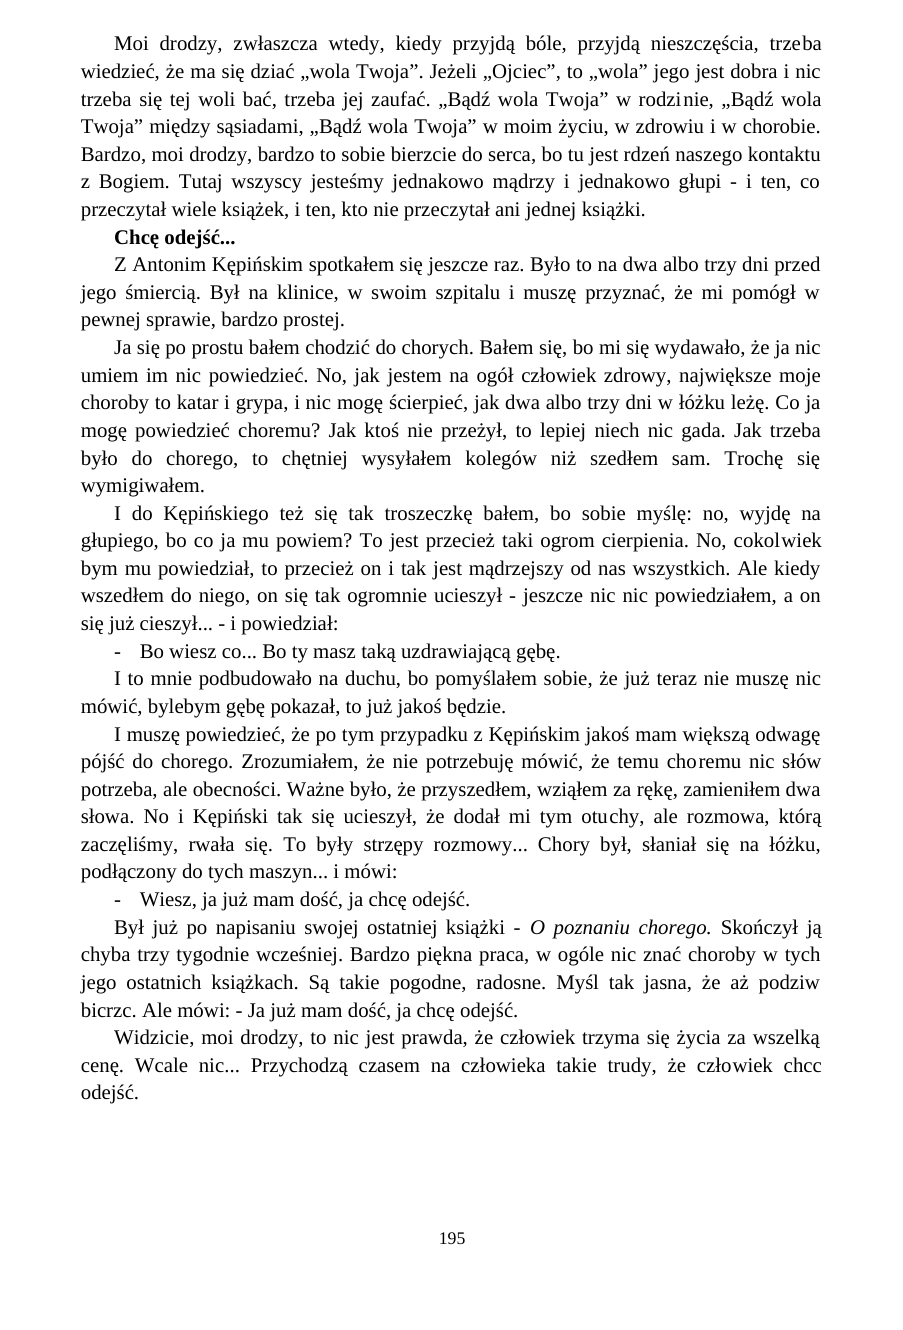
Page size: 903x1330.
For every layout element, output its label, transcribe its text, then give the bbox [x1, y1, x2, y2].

text Ja się po prostu bałem chodzić do chorych. Bałem się, bo mi się wydawało, że ja nic umiem im nic powiedzieć. No, jak jestem na ogół człowiek zdrowy, największe moje choroby to katar i grypa, i nic mogę ścierpieć, jak dwa albo trzy dni w łóżku leżę. Co ja mogę powiedzieć choremu? Jak ktoś nie przeżył, to lepiej niech nic gada. Jak trzeba było do chorego, to chętniej wysyłałem kolegów niż szedłem sam. Trochę się wymigiwałem. [81, 335, 822, 497]
text I to mnie podbudowało na duchu, bo pomyślałem sobie, że już teraz nie muszę nic mówić, bylebym gębę pokazał, to już jakoś będzie. [81, 666, 822, 718]
text 195 [439, 1228, 469, 1248]
text Był już po napisaniu swojej ostatniej książki - O poznaniu chorego. Skończył ją chyba trzy tygodnie wcześniej. Bardzo piękna praca, w ogóle nic znać choroby w tych jego ostatnich książkach. Są takie pogodne, radosne. Myśl tak jasna, że aż podziw bicrzc. Ale mówi: - Ja już mam dość, ja chcę odejść. [81, 915, 822, 1022]
list Bo wiesz co... Bo ty masz taką uzdrawiającą gębę. [81, 639, 822, 663]
text Z Antonim Kępińskim spotkałem się jeszcze raz. Było to na dwa albo trzy dni przed jego śmiercią. Był na klinice, w swoim szpitalu i muszę przyznać, że mi pomógł w pewnej sprawie, bardzo prostej. [81, 252, 822, 331]
text Widzicie, moi drodzy, to nic jest prawda, że człowiek trzyma się życia za wszelką cenę. Wcale nic... Przychodzą czasem na człowieka takie trudy, że czło­wiek chcc odejść. [81, 1025, 822, 1104]
text Chcę odejść... [81, 224, 822, 249]
list Wiesz, ja już mam dość, ja chcę odejść. [81, 887, 822, 911]
text I muszę powiedzieć, że po tym przypadku z Kępińskim jakoś mam większą odwagę pójść do chorego. Zrozumiałem, że nie potrzebuję mówić, że temu cho­remu nic słów potrzeba, ale obecności. Ważne było, że przyszedłem, wziąłem za rękę, zamieniłem dwa słowa. No i Kępiński tak się ucieszył, że dodał mi tym otu­chy, ale rozmowa, którą zaczęliśmy, rwała się. To były strzępy rozmowy... Chory był, słaniał się na łóżku, podłączony do tych maszyn... i mówi: [81, 721, 822, 883]
text Moi drodzy, zwłaszcza wtedy, kiedy przyjdą bóle, przyjdą nieszczęścia, trze­ba wiedzieć, że ma się dziać „wola Twoja”. Jeżeli „Ojciec”, to „wola” jego jest dobra i nic trzeba się tej woli bać, trzeba jej zaufać. „Bądź wola Twoja” w rodzi­nie, „Bądź wola Twoja” między sąsiadami, „Bądź wola Twoja” w moim życiu, w zdrowiu i w chorobie. Bardzo, moi drodzy, bardzo to sobie bierzcie do serca, bo tu jest rdzeń naszego kontaktu z Bogiem. Tutaj wszyscy jesteśmy jednakowo mądrzy i jednakowo głupi - i ten, co przeczytał wiele książek, i ten, kto nie prze­czytał ani jednej książki. [81, 31, 822, 221]
text I do Kępińskiego też się tak troszeczkę bałem, bo sobie myślę: no, wyjdę na głupiego, bo co ja mu powiem? To jest przecież taki ogrom cierpienia. No, cokol­wiek bym mu powiedział, to przecież on i tak jest mądrzejszy od nas wszystkich. Ale kiedy wszedłem do niego, on się tak ogromnie ucieszył - jeszcze nic nic powiedziałem, a on się już cieszył... - i powiedział: [81, 501, 822, 635]
